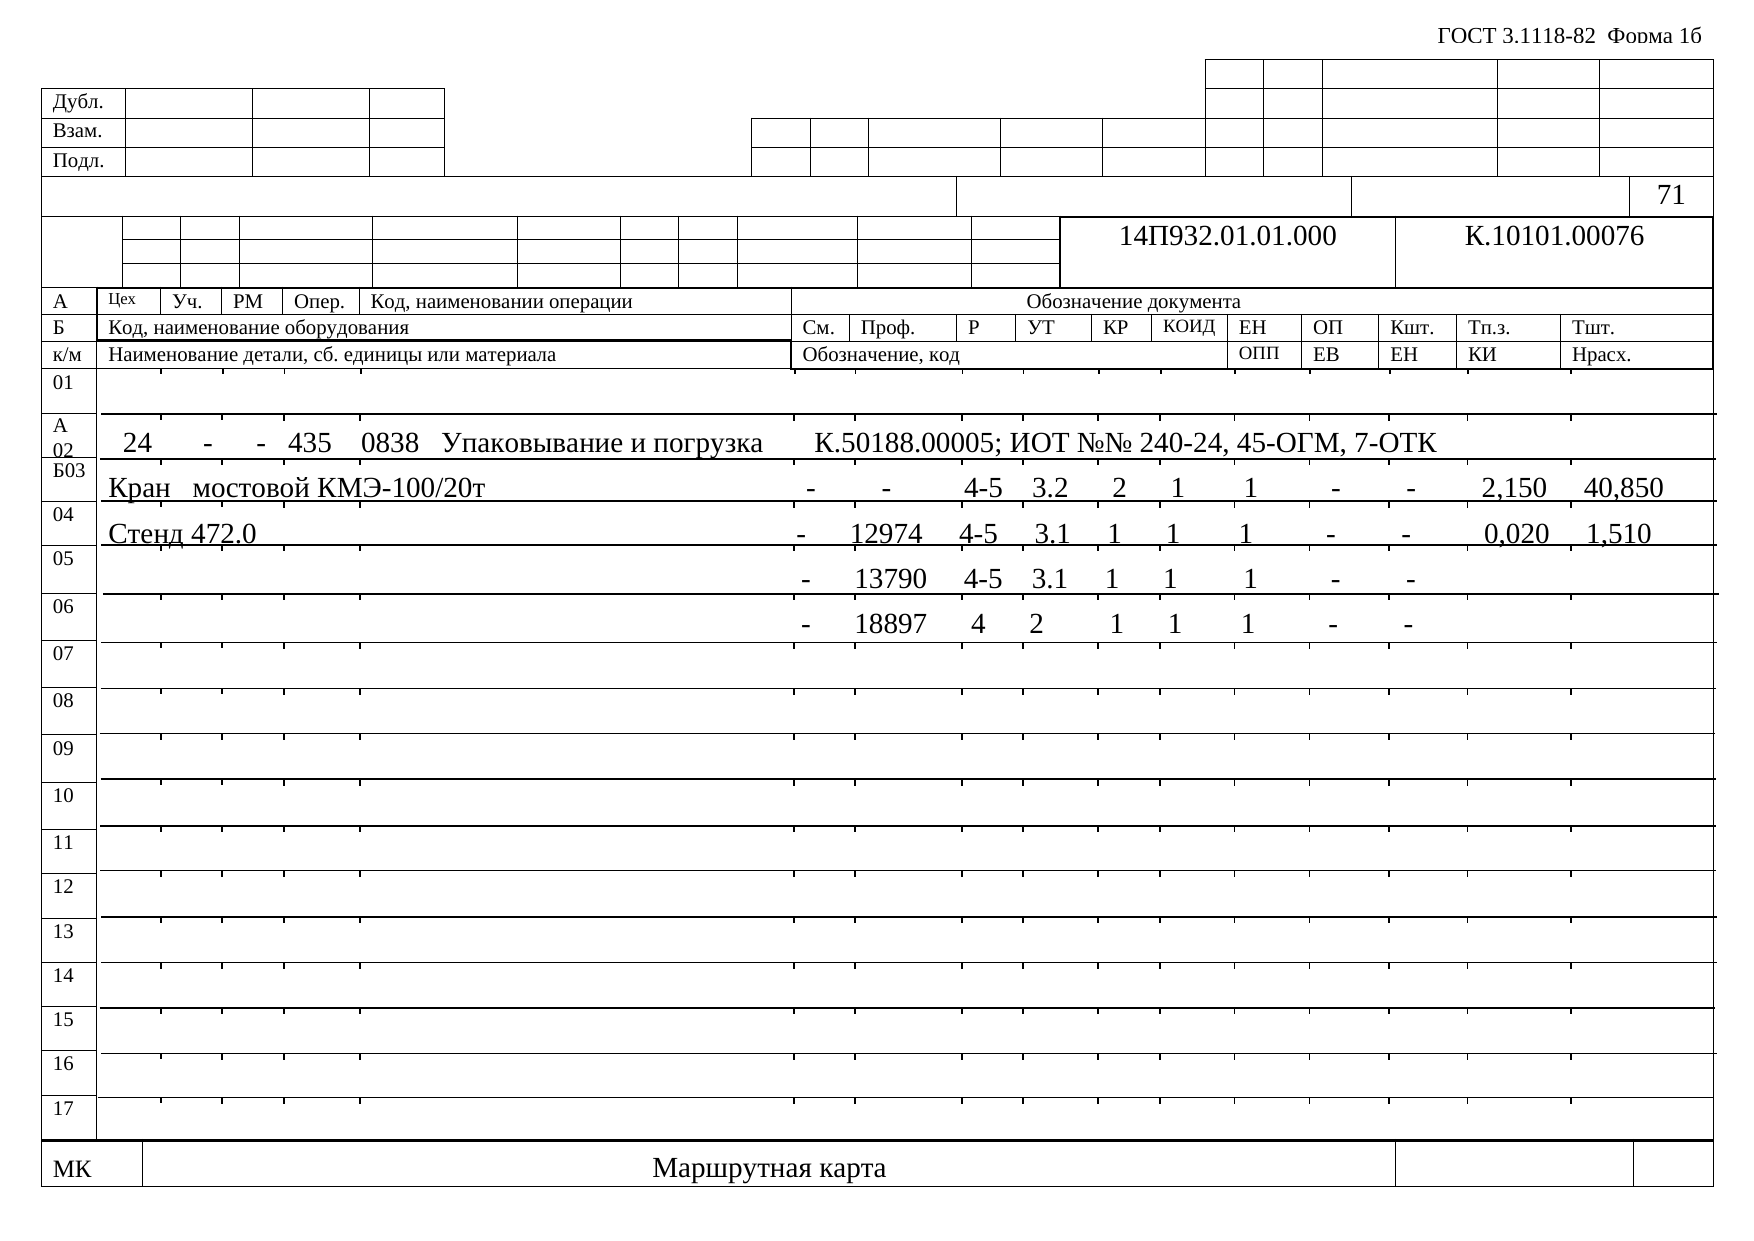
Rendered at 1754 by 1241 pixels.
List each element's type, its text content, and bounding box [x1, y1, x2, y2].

table_cell ОП [1302, 315, 1378, 341]
table_cell Нрасх. [1561, 342, 1712, 368]
table_cell [679, 217, 737, 239]
table_cell [370, 89, 444, 117]
table_header [1600, 60, 1713, 88]
table_cell 24 - - 435 0838 Упаковывание и погрузка К.50188.00005; ИОТ №№ 240-24, 45-ОГМ, 7-ОТК Кран мостовой КМЭ-100/20т - - 4-5 3.2 2 1 1 - - 2,150 40,850 Стенд 472.0 - 12974 4-5 3.1 1 1 1 - - 0,020 1,510 - 13790 4-5 3.1 1 1 1 - - - 18897 4 2 1 1 1 - - [97, 369, 1713, 1139]
table_cell [1352, 177, 1629, 216]
table_cell [123, 240, 180, 263]
table_cell [1498, 89, 1599, 117]
table_cell Код, наименование оборудования [98, 315, 791, 339]
table_cell [42, 217, 122, 287]
table_cell [445, 118, 751, 176]
table_cell [621, 240, 678, 263]
table_cell [240, 264, 372, 287]
table_header [1206, 60, 1263, 88]
table_header [1264, 60, 1322, 88]
table_cell Проф. [850, 315, 956, 341]
table_cell [123, 217, 180, 239]
table_cell К.10101.00076 [1396, 218, 1712, 287]
table_cell [869, 119, 1000, 147]
table_cell ЕН [1379, 342, 1456, 368]
table_cell [621, 217, 678, 239]
table_cell [126, 148, 252, 176]
table_cell [957, 177, 1351, 216]
table_cell [752, 148, 810, 176]
table_cell [126, 119, 252, 147]
table_cell [738, 264, 857, 287]
table_cell [240, 217, 372, 239]
table_cell 11 [42, 830, 96, 873]
table_cell [811, 119, 868, 147]
table_cell 17 [42, 1096, 96, 1139]
table_cell А [42, 288, 96, 314]
table_cell УТ [1016, 315, 1091, 341]
table_cell [240, 240, 372, 263]
table_cell [869, 148, 1000, 176]
table_cell Тшт. [1561, 315, 1712, 341]
table_cell 12 [42, 874, 96, 917]
table_cell Кшт. [1379, 315, 1456, 341]
table_cell [1001, 119, 1102, 147]
table_cell [972, 240, 1059, 263]
table_cell [518, 264, 620, 287]
table_cell [370, 148, 444, 176]
table_cell Цех [98, 289, 160, 314]
table_cell 06 [42, 594, 96, 640]
table_cell 13 [42, 919, 96, 962]
table_cell [692, 88, 1205, 117]
table_cell [738, 217, 857, 239]
table_cell 10 [42, 783, 96, 829]
table_cell 09 [42, 735, 96, 782]
table_cell [1001, 148, 1102, 176]
table_cell 16 [42, 1051, 96, 1094]
table_cell Наименование детали, сб. единицы или материала [97, 342, 790, 368]
table_cell Б03 [42, 458, 96, 501]
table_cell [1600, 148, 1713, 176]
table_cell Взам. [42, 119, 125, 147]
table_cell [445, 88, 692, 117]
table_cell [1600, 89, 1713, 117]
table_cell МК [42, 1142, 142, 1186]
table_cell Опер. [283, 289, 359, 314]
table_cell [253, 119, 369, 147]
table_cell [1206, 148, 1263, 176]
table_cell РМ [222, 289, 282, 314]
table_cell [1264, 89, 1322, 117]
table_cell [1264, 119, 1322, 147]
table_cell [1323, 119, 1497, 147]
table_cell [1103, 148, 1205, 176]
table_cell [679, 264, 737, 287]
table_cell [738, 240, 857, 263]
table_cell ЕН [1228, 315, 1301, 341]
table_cell [123, 264, 180, 287]
table_cell [518, 240, 620, 263]
table_cell Код, наименовании операции [360, 289, 791, 314]
table_cell [1498, 119, 1599, 147]
table_cell 01 [42, 369, 96, 412]
table_cell [373, 264, 517, 287]
table_cell [752, 119, 810, 147]
table_cell [972, 264, 1059, 287]
table_cell [126, 89, 252, 117]
table_cell [1206, 119, 1263, 147]
table_cell [253, 89, 369, 117]
table_cell 14П932.01.01.000 [1061, 218, 1395, 287]
table_cell [373, 217, 517, 239]
table_cell 08 [42, 688, 96, 734]
table_cell [679, 240, 737, 263]
table_cell См.. [792, 315, 849, 341]
table_cell 07 [42, 641, 96, 687]
table_cell [181, 217, 239, 239]
table_cell [1634, 1142, 1713, 1186]
table_cell КР [1092, 315, 1151, 341]
table_cell Маршрутная карта [143, 1142, 1395, 1186]
table_cell [181, 264, 239, 287]
table_cell [858, 264, 971, 287]
table_cell [858, 240, 971, 263]
table_cell Уч. [161, 289, 221, 314]
table_cell Б [42, 315, 96, 341]
table_cell 15 [42, 1007, 96, 1050]
table_cell [42, 177, 956, 216]
table_cell [1600, 119, 1713, 147]
table_cell А 02 [42, 414, 96, 457]
table_cell ОПП [1228, 342, 1301, 368]
table_cell [253, 148, 369, 176]
table_cell [1264, 148, 1322, 176]
table_cell [1498, 148, 1599, 176]
table_cell КОИД [1152, 315, 1227, 341]
table_cell КИ [1457, 342, 1560, 368]
table_cell Р [957, 315, 1015, 341]
table_cell к/м [42, 342, 96, 368]
table_cell [518, 217, 620, 239]
table_cell [621, 264, 678, 287]
table_cell [972, 217, 1059, 239]
table_cell [1206, 89, 1263, 117]
table_cell [1396, 1142, 1633, 1186]
table_cell 04 [42, 502, 96, 545]
table_cell Подл. [42, 148, 125, 176]
table_cell [181, 240, 239, 263]
table_cell ЕВ [1302, 342, 1378, 368]
table_cell Тп.з. [1457, 315, 1560, 341]
table_cell 05 [42, 546, 96, 592]
table_cell [1103, 119, 1205, 147]
table_header [41, 59, 1205, 88]
table_cell [370, 119, 444, 147]
table_cell [1323, 148, 1497, 176]
table_cell Обозначение, код [792, 342, 1227, 368]
table_cell [373, 240, 517, 263]
table_cell Дубл. [42, 89, 125, 117]
table_cell 14 [42, 963, 96, 1006]
table_header [1323, 60, 1497, 88]
table_header [1498, 60, 1599, 88]
table_cell [858, 217, 971, 239]
table_cell Обозначение документа [792, 289, 1712, 314]
table_cell [1323, 89, 1497, 117]
table_cell [811, 148, 868, 176]
table_cell 71 [1630, 177, 1713, 216]
